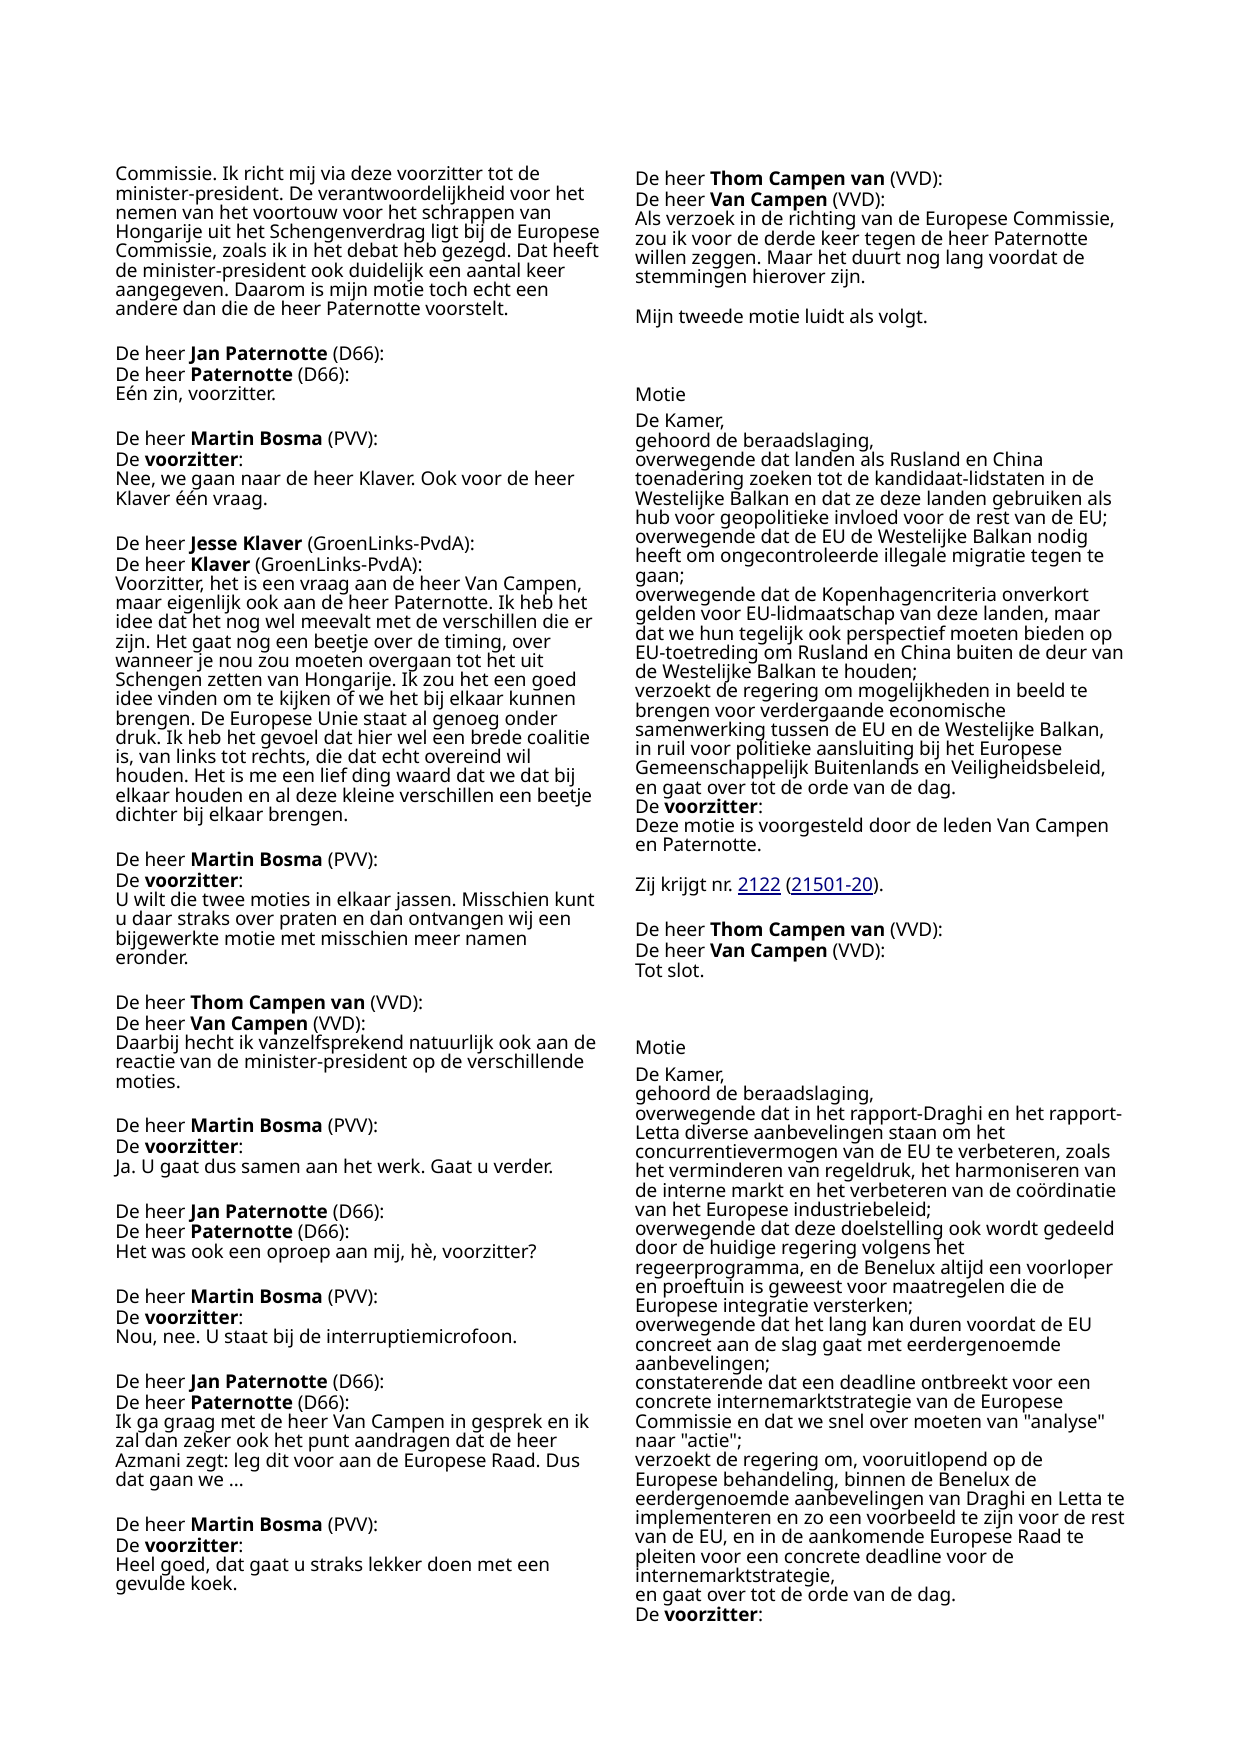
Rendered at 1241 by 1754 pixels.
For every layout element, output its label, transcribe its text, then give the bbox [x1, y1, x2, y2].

text De heer Paternotte (D66): [115, 1394, 605, 1413]
text Ik ga graag met de heer Van Campen in gesprek en ik zal dan zeker ook het punt aandragen dat de heer Azmani zegt: leg dit voor aan de Europese Raad. Dus dat gaan we … [115, 1413, 605, 1490]
text De heer Thom Campen van (VVD): [635, 917, 1125, 942]
text Als verzoek in de richting van de Europese Commissie, zou ik voor de derde keer tegen de heer Paternotte willen zeggen. Maar het duurt nog lang voordat de stemmingen hierover zijn. [635, 210, 1125, 287]
text Nee, we gaan naar de heer Klaver. Ook voor de heer Klaver één vraag. [115, 470, 605, 509]
text De heer Van Campen (VVD): [115, 1015, 605, 1034]
text U wilt die twee moties in elkaar jassen. Misschien kunt u daar straks over praten en dan ontvangen wij een bijgewerkte motie met misschien meer namen eronder. [115, 891, 605, 968]
text Commissie. Ik richt mij via deze voorzitter tot de minister-president. De verantwoordelijkheid voor het nemen van het voortouw voor het schrappen van Hongarije uit het Schengenverdrag ligt bij de Europese Commissie, zoals ik in het debat heb gezegd. Dat heeft de minister-president ook duidelijk een aantal keer aangegeven. Daarom is mijn motie toch echt een andere dan die de heer Paternotte voorstelt. [115, 165, 605, 319]
text Het was ook een oproep aan mij, hè, voorzitter? [115, 1243, 605, 1262]
text De Kamer, [635, 412, 1125, 432]
text De voorzitter: [115, 451, 605, 470]
text De heer Jan Paternotte (D66): [115, 1198, 605, 1223]
text De voorzitter: [635, 798, 1125, 817]
text gehoord de beraadslaging, [635, 432, 1125, 451]
text De heer Van Campen (VVD): [635, 942, 1125, 962]
text De Kamer, [635, 1066, 1125, 1085]
text De heer Jan Paternotte (D66): [115, 1368, 605, 1394]
text Deze motie is voorgesteld door de leden Van Campen en Paternotte. [635, 817, 1125, 856]
text Voorzitter, het is een vraag aan de heer Van Campen, maar eigenlijk ook aan de heer Paternotte. Ik heb het idee dat het nog wel meevalt met de verschillen die er zijn. Het gaat nog een beetje over de timing, over wanneer je nou zou moeten overgaan tot het uit Schengen zetten van Hongarije. Ik zou het een goed idee vinden om te kijken of we het bij elkaar kunnen brengen. De Europese Unie staat al genoeg onder druk. Ik heb het gevoel dat hier wel een brede coalitie is, van links tot rechts, die dat echt overeind wil houden. Het is me een lief ding waard dat we dat bij elkaar houden en al deze kleine verschillen een beetje dichter bij elkaar brengen. [115, 575, 605, 825]
text De voorzitter: [115, 1537, 605, 1556]
text De heer Martin Bosma (PVV): [115, 1283, 605, 1309]
text Tot slot. [635, 962, 1125, 981]
text en gaat over tot de orde van de dag. [635, 1586, 1125, 1606]
text Ja. U gaat dus samen aan het werk. Gaat u verder. [115, 1158, 605, 1177]
text constaterende dat een deadline ontbreekt voor een concrete internemarktstrategie van de Europese Commissie en dat we snel over moeten van "analyse" naar "actie"; [635, 1374, 1125, 1451]
text overwegende dat het lang kan duren voordat de EU concreet aan de slag gaat met eerdergenoemde aanbevelingen; [635, 1316, 1125, 1374]
text overwegende dat landen als Rusland en China toenadering zoeken tot de kandidaat-lidstaten in de Westelijke Balkan en dat ze deze landen gebruiken als hub voor geopolitieke invloed voor de rest van de EU; [635, 451, 1125, 528]
text De heer Jan Paternotte (D66): [115, 340, 605, 366]
text gehoord de beraadslaging, [635, 1085, 1125, 1104]
text De heer Jesse Klaver (GroenLinks-PvdA): [115, 530, 605, 556]
text De heer Martin Bosma (PVV): [115, 425, 605, 451]
text De heer Van Campen (VVD): [635, 191, 1125, 210]
text De heer Martin Bosma (PVV): [115, 1113, 605, 1138]
text Nou, nee. U staat bij de interruptiemicrofoon. [115, 1328, 605, 1347]
text Mijn tweede motie luidt als volgt. [635, 308, 1125, 327]
text De heer Martin Bosma (PVV): [115, 846, 605, 872]
text Eén zin, voorzitter. [115, 385, 605, 404]
text De heer Klaver (GroenLinks-PvdA): [115, 556, 605, 575]
text De heer Thom Campen van (VVD): [635, 165, 1125, 191]
text De voorzitter: [115, 1309, 605, 1328]
text overwegende dat in het rapport-Draghi en het rapport-Letta diverse aanbevelingen staan om het concurrentievermogen van de EU te verbeteren, zoals het verminderen van regeldruk, het harmoniseren van de interne markt en het verbeteren van de coördinatie van het Europese industriebeleid; [635, 1104, 1125, 1220]
text De heer Paternotte (D66): [115, 1223, 605, 1243]
text Zij krijgt nr. 2122 (21501-20). [635, 876, 1125, 896]
text overwegende dat de EU de Westelijke Balkan nodig heeft om ongecontroleerde illegale migratie tegen te gaan; [635, 528, 1125, 586]
text De heer Thom Campen van (VVD): [115, 989, 605, 1015]
text De voorzitter: [115, 1138, 605, 1158]
text verzoekt de regering om mogelijkheden in beeld te brengen voor verdergaande economische samenwerking tussen de EU en de Westelijke Balkan, in ruil voor politieke aansluiting bij het Europese Gemeenschappelijk Buitenlands en Veiligheidsbeleid, [635, 682, 1125, 779]
text De voorzitter: [635, 1606, 1125, 1625]
text verzoekt de regering om, vooruitlopend op de Europese behandeling, binnen de Benelux de eerdergenoemde aanbevelingen van Draghi en Letta te implementeren en zo een voorbeeld te zijn voor de rest van de EU, en in de aankomende Europese Raad te pleiten voor een concrete deadline voor de internemarktstrategie, [635, 1451, 1125, 1586]
text overwegende dat deze doelstelling ook wordt gedeeld door de huidige regering volgens het regeerprogramma, en de Benelux altijd een voorloper en proeftuin is geweest voor maatregelen die de Europese integratie versterken; [635, 1220, 1125, 1316]
text Heel goed, dat gaat u straks lekker doen met een gevulde koek. [115, 1556, 605, 1594]
text Motie [635, 381, 1125, 407]
text Daarbij hecht ik vanzelfsprekend natuurlijk ook aan de reactie van de minister-president op de verschillende moties. [115, 1034, 605, 1092]
text overwegende dat de Kopenhagencriteria onverkort gelden voor EU-lidmaatschap van deze landen, maar dat we hun tegelijk ook perspectief moeten bieden op EU-toetreding om Rusland en China buiten de deur van de Westelijke Balkan te houden; [635, 586, 1125, 682]
text De heer Paternotte (D66): [115, 366, 605, 385]
text De voorzitter: [115, 872, 605, 891]
text en gaat over tot de orde van de dag. [635, 779, 1125, 798]
text De heer Martin Bosma (PVV): [115, 1511, 605, 1537]
text Motie [635, 1034, 1125, 1060]
